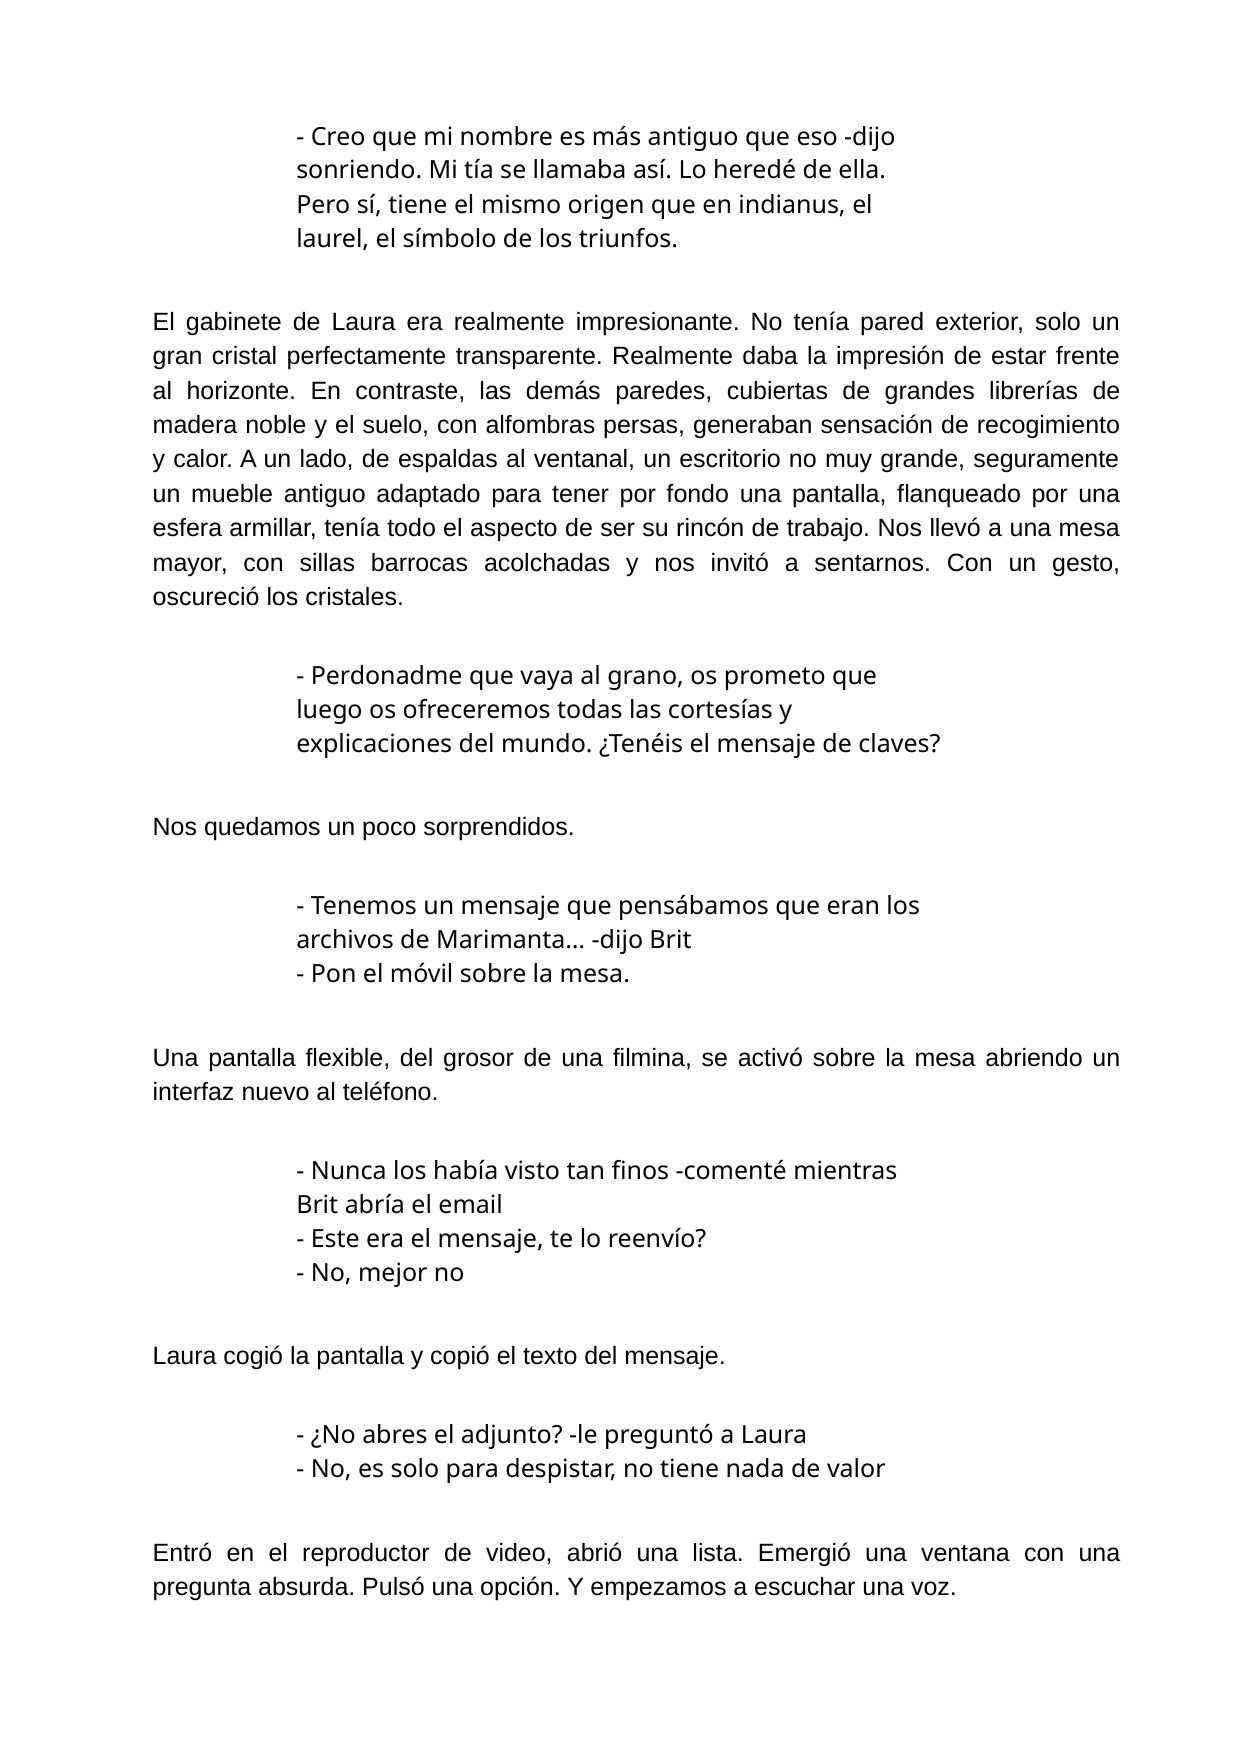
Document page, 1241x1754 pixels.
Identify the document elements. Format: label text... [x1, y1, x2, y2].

text Laura cogió la pantalla y copió el texto del mensaje. [152, 1336, 1122, 1370]
text Una pantalla flexible, del grosor de una filmina, se activó sobre la mesa abriendo un interfaz nuevo al teléfono. [152, 1037, 1122, 1106]
text - ¿No abres el adjunto? -le preguntó a Laura - No, es solo para despistar, no tiene nada de valor [296, 1417, 944, 1485]
text - Nunca los había visto tan finos -comenté mientras Brit abría el email - Este era el mensaje, te lo reenvío? - No, mejor no [296, 1152, 944, 1289]
text - Perdonadme que vaya al grano, os prometo que luego os ofreceremos todas las cortesías y explicaciones del mundo. ¿Tenéis el mensaje de claves? [296, 657, 944, 760]
text Entró en el reproductor de video, abrió una lista. Emergió una ventana con una pregunta absurda. Pulsó una opción. Y empezamos a escuchar una voz. [152, 1532, 1122, 1601]
text Nos quedamos un poco sorprendidos. [152, 807, 1122, 841]
text - Tenemos un mensaje que pensábamos que eran los archivos de Marimanta… -dijo Brit - Pon el móvil sobre la mesa. [296, 888, 944, 990]
text - Creo que mi nombre es más antiguo que eso -dijo sonriendo. Mi tía se llamaba así. Lo heredé de ella. Pero sí, tiene el mismo origen que en indianus, el laurel, el símbolo de los triunfos. [296, 118, 944, 254]
text El gabinete de Laura era realmente impresionante. No tenía pared exterior, solo un gran cristal perfectamente transparente. Realmente daba la impresión de estar frente al horizonte. En contraste, las demás paredes, cubiertas de grandes librerías de madera noble y el suelo, con alfombras persas, generaban sensación de recogimiento y calor. A un lado, de espaldas al ventanal, un escritorio no muy grande, seguramente un mueble antiguo adaptado para tener por fondo una pantalla, flanqueado por una esfera armillar, tenía todo el aspecto de ser su rincón de trabajo. Nos llevó a una mesa mayor, con sillas barrocas acolchadas y nos invitó a sentarnos. Con un gesto, oscureció los cristales. [152, 301, 1122, 611]
